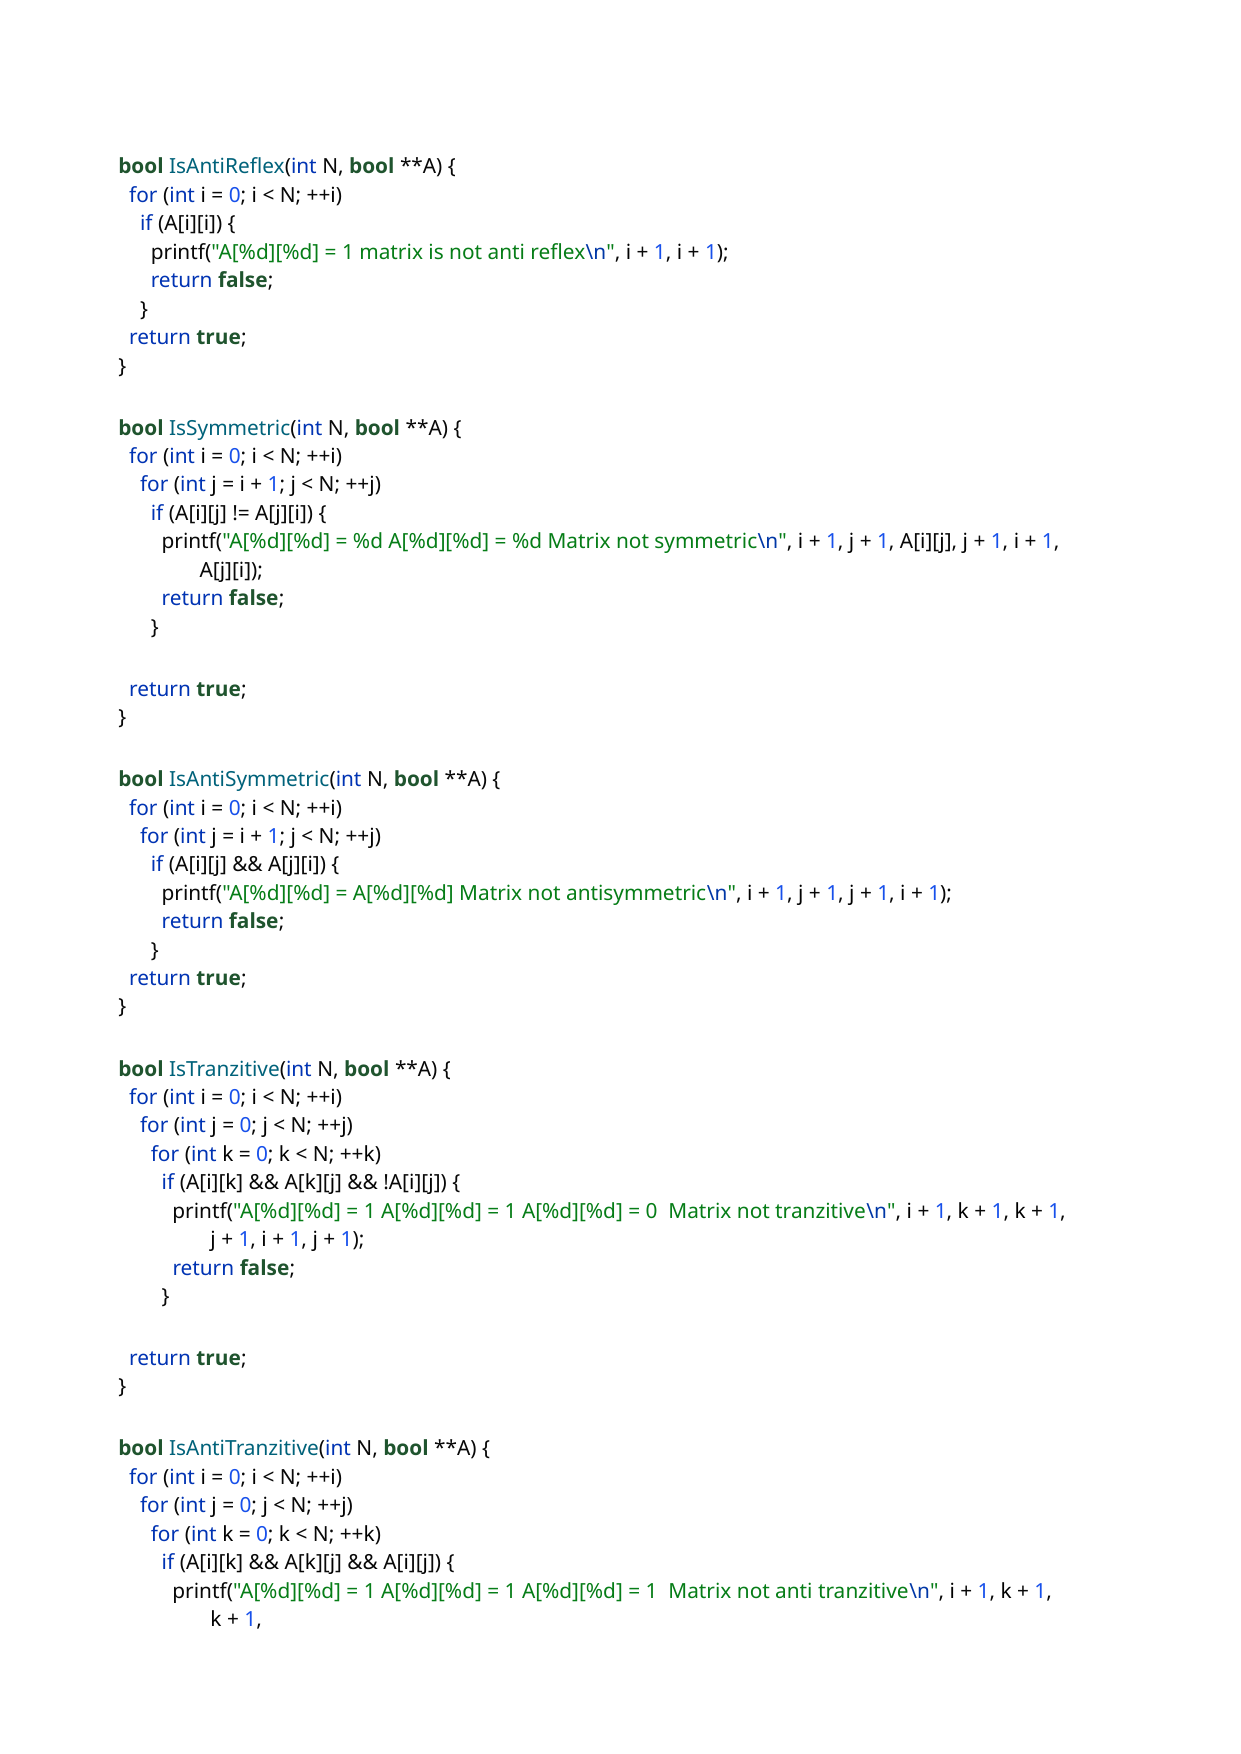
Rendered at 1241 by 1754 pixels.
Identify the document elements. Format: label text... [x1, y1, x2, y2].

text bool IsAntiReflex(int N, bool **A) { for (int i = 0; i < N; ++i) if (A[i][i]) { printf("A[%d][%d] = 1 matrix is not anti reflex\n", i + 1, i + 1); return false; } return true; } bool IsSymmetric(int N, bool **A) { for (int i = 0; i < N; ++i) for (int j = i + 1; j < N; ++j) if (A[i][j] != A[j][i]) { printf("A[%d][%d] = %d A[%d][%d] = %d Matrix not symmetric\n", i + 1, j + 1, A[i][j], j + 1, i + 1, A[j][i]); return false; } return true; } bool IsAntiSymmetric(int N, bool **A) { for (int i = 0; i < N; ++i) for (int j = i + 1; j < N; ++j) if (A[i][j] && A[j][i]) { printf("A[%d][%d] = A[%d][%d] Matrix not antisymmetric\n", i + 1, j + 1, j + 1, i + 1); return false; } return true; } bool IsTranzitive(int N, bool **A) { for (int i = 0; i < N; ++i) for (int j = 0; j < N; ++j) for (int k = 0; k < N; ++k) if (A[i][k] && A[k][j] && !A[i][j]) { printf("A[%d][%d] = 1 A[%d][%d] = 1 A[%d][%d] = 0 Matrix not tranzitive\n", i + 1, k + 1, k + 1, j + 1, i + 1, j + 1); return false; } return true; } bool IsAntiTranzitive(int N, bool **A) { for (int i = 0; i < N; ++i) for (int j = 0; j < N; ++j) for (int k = 0; k < N; ++k) if (A[i][k] && A[k][j] && A[i][j]) { printf("A[%d][%d] = 1 A[%d][%d] = 1 A[%d][%d] = 1 Matrix not anti tranzitive\n", i + 1, k + 1, k + 1, [118, 118, 1122, 1633]
